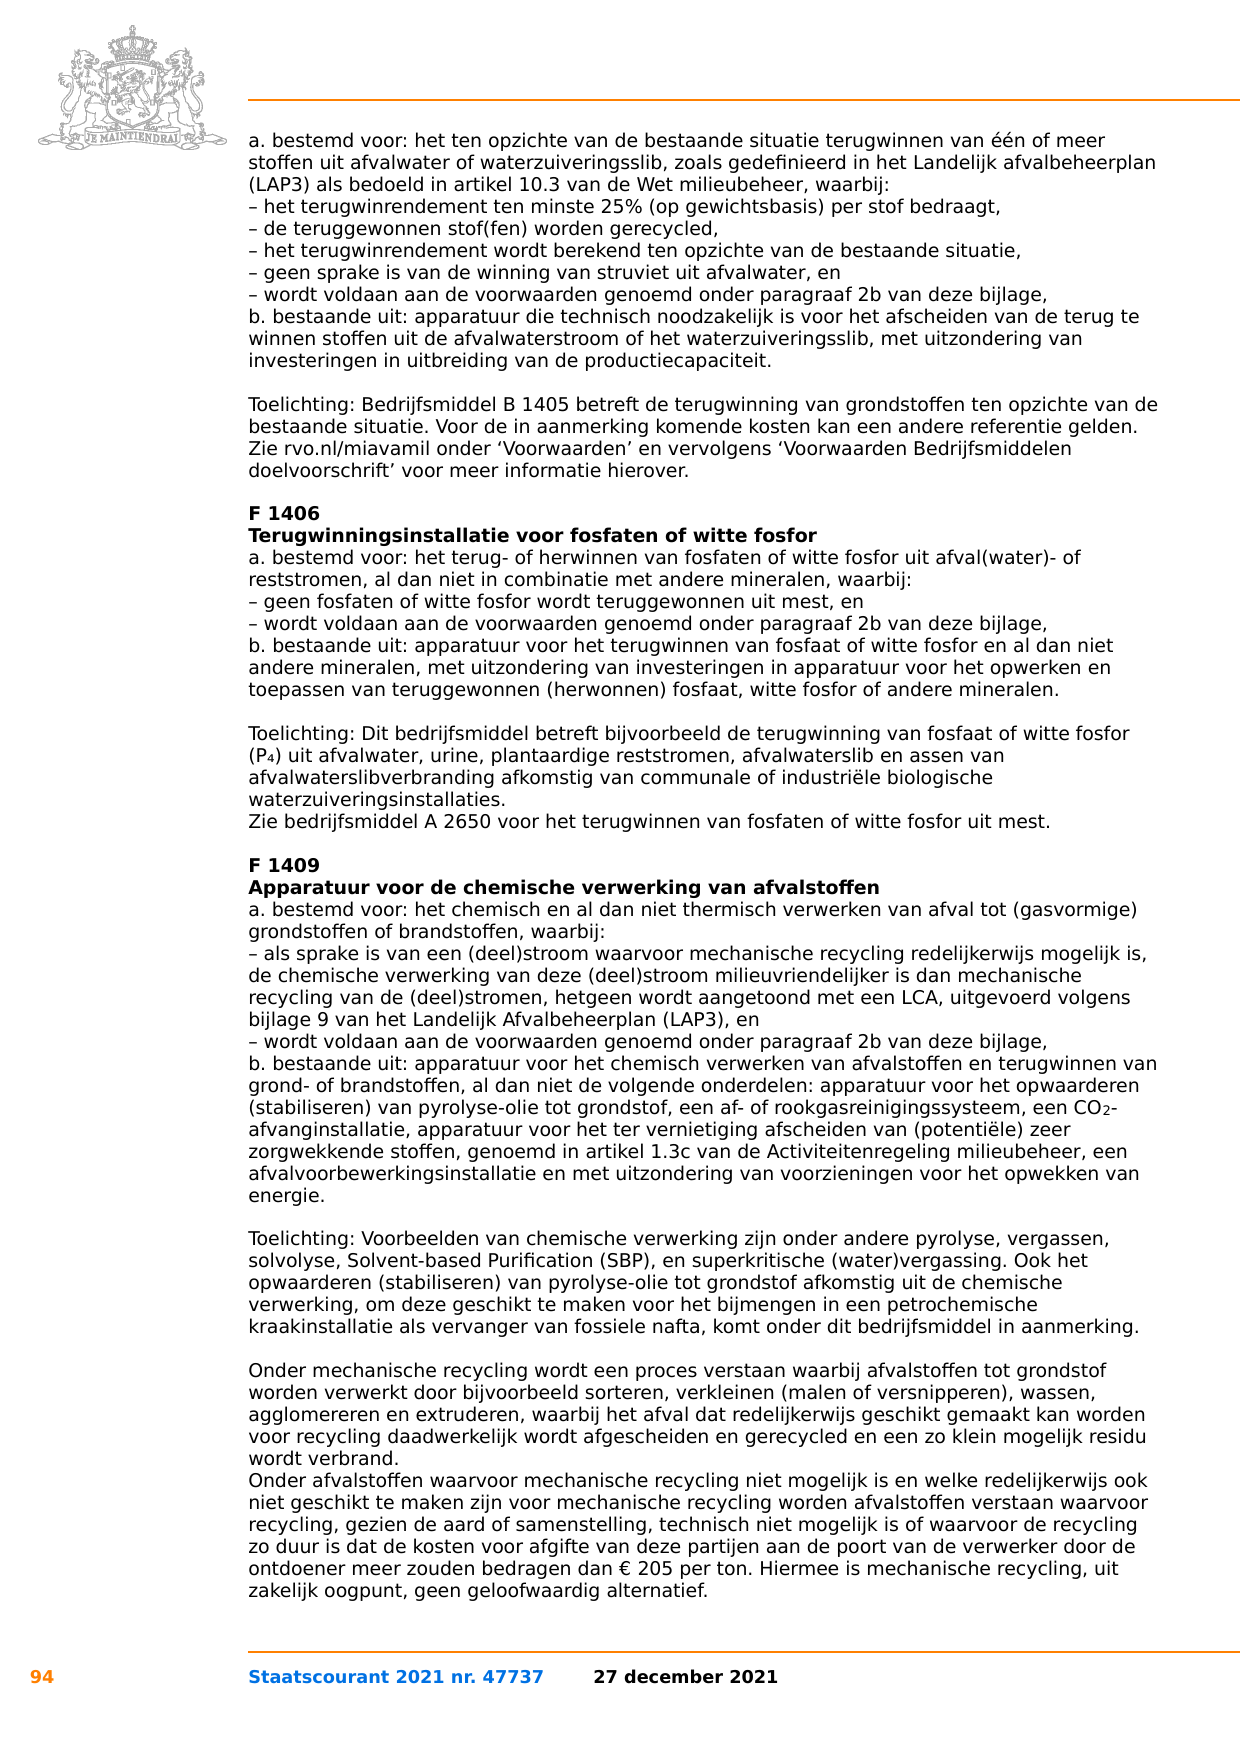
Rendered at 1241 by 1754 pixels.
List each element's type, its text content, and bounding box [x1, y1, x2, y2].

text b. bestaande uit: apparatuur die technisch noodzakelijk is voor het afscheiden van de terug te winnen stoffen uit de afvalwaterstroom of het waterzuiveringsslib, met uitzondering van investeringen in uitbreiding van de productiecapaciteit. [248, 306, 1163, 372]
text b. bestaande uit: apparatuur voor het chemisch verwerken van afvalstoffen en terugwinnen van grond- of brandstoffen, al dan niet de volgende onderdelen: apparatuur voor het opwaarderen (stabiliseren) van pyrolyse-olie tot grondstof, een af- of rookgasreinigingssysteem, een CO2-afvanginstallatie, apparatuur voor het ter vernietiging afscheiden van (potentiële) zeer zorgwekkende stoffen, genoemd in artikel 1.3c van de Activiteitenregeling milieubeheer, een afvalvoorbewerkingsinstallatie en met uitzondering van voorzieningen voor het opwekken van energie. [248, 1053, 1163, 1206]
text – geen sprake is van de winning van struviet uit afvalwater, en [248, 262, 1163, 284]
text a. bestemd voor: het terug- of herwinnen van fosfaten of witte fosfor uit afval(water)- of reststromen, al dan niet in combinatie met andere mineralen, waarbij: [248, 547, 1163, 591]
text F 1409 [248, 855, 1163, 877]
text – als sprake is van een (deel)stroom waarvoor mechanische recycling redelijkerwijs mogelijk is, de chemische verwerking van deze (deel)stroom milieuvriendelijker is dan mechanische recycling van de (deel)stromen, hetgeen wordt aangetoond met een LCA, uitgevoerd volgens bijlage 9 van het Landelijk Afvalbeheerplan (LAP3), en [248, 943, 1163, 1031]
text – de teruggewonnen stof(fen) worden gerecycled, [248, 218, 1163, 240]
text – wordt voldaan aan de voorwaarden genoemd onder paragraaf 2b van deze bijlage, [248, 1031, 1163, 1053]
picture [38, 25, 227, 150]
text Onder mechanische recycling wordt een proces verstaan waarbij afvalstoffen tot grondstof worden verwerkt door bijvoorbeeld sorteren, verkleinen (malen of versnipperen), wassen, agglomereren en extruderen, waarbij het afval dat redelijkerwijs geschikt gemaakt kan worden voor recycling daadwerkelijk wordt afgescheiden en gerecycled en een zo klein mogelijk residu wordt verbrand. [248, 1360, 1163, 1470]
text – het terugwinrendement ten minste 25% (op gewichtsbasis) per stof bedraagt, [248, 196, 1163, 218]
text Apparatuur voor de chemische verwerking van afvalstoffen [248, 877, 1163, 899]
text Terugwinningsinstallatie voor fosfaten of witte fosfor [248, 525, 1163, 547]
text a. bestemd voor: het chemisch en al dan niet thermisch verwerken van afval tot (gasvormige) grondstoffen of brandstoffen, waarbij: [248, 899, 1163, 943]
text Toelichting: Voorbeelden van chemische verwerking zijn onder andere pyrolyse, vergassen, solvolyse, Solvent-based Purification (SBP), en superkritische (water)vergassing. Ook het opwaarderen (stabiliseren) van pyrolyse-olie tot grondstof afkomstig uit de chemische verwerking, om deze geschikt te maken voor het bijmengen in een petrochemische kraakinstallatie als vervanger van fossiele nafta, komt onder dit bedrijfsmiddel in aanmerking. [248, 1228, 1163, 1338]
text – wordt voldaan aan de voorwaarden genoemd onder paragraaf 2b van deze bijlage, [248, 284, 1163, 306]
text – wordt voldaan aan de voorwaarden genoemd onder paragraaf 2b van deze bijlage, [248, 613, 1163, 635]
text Zie bedrijfsmiddel A 2650 voor het terugwinnen van fosfaten of witte fosfor uit mest. [248, 811, 1163, 833]
text F 1406 [248, 503, 1163, 525]
text Onder afvalstoffen waarvoor mechanische recycling niet mogelijk is en welke redelijkerwijs ook niet geschikt te maken zijn voor mechanische recycling worden afvalstoffen verstaan waarvoor recycling, gezien de aard of samenstelling, technisch niet mogelijk is of waarvoor de recycling zo duur is dat de kosten voor afgifte van deze partijen aan de poort van de verwerker door de ontdoener meer zouden bedragen dan € 205 per ton. Hiermee is mechanische recycling, uit zakelijk oogpunt, geen geloofwaardig alternatief. [248, 1470, 1163, 1602]
text – geen fosfaten of witte fosfor wordt teruggewonnen uit mest, en [248, 591, 1163, 613]
text a. bestemd voor: het ten opzichte van de bestaande situatie terugwinnen van één of meer stoffen uit afvalwater of waterzuiveringsslib, zoals gedefinieerd in het Landelijk afvalbeheerplan (LAP3) als bedoeld in artikel 10.3 van de Wet milieubeheer, waarbij: [248, 130, 1163, 196]
text – het terugwinrendement wordt berekend ten opzichte van de bestaande situatie, [248, 240, 1163, 262]
text Toelichting: Bedrijfsmiddel B 1405 betreft de terugwinning van grondstoffen ten opzichte van de bestaande situatie. Voor de in aanmerking komende kosten kan een andere referentie gelden. Zie rvo.nl/miavamil onder ‘Voorwaarden’ en vervolgens ‘Voorwaarden Bedrijfsmiddelen doelvoorschrift’ voor meer informatie hierover. [248, 393, 1163, 481]
text b. bestaande uit: apparatuur voor het terugwinnen van fosfaat of witte fosfor en al dan niet andere mineralen, met uitzondering van investeringen in apparatuur voor het opwerken en toepassen van teruggewonnen (herwonnen) fosfaat, witte fosfor of andere mineralen. [248, 635, 1163, 701]
text Toelichting: Dit bedrijfsmiddel betreft bijvoorbeeld de terugwinning van fosfaat of witte fosfor (P₄) uit afvalwater, urine, plantaardige reststromen, afvalwaterslib en assen van afvalwaterslibverbranding afkomstig van communale of industriële biologische waterzuiveringsinstallaties. [248, 723, 1163, 811]
